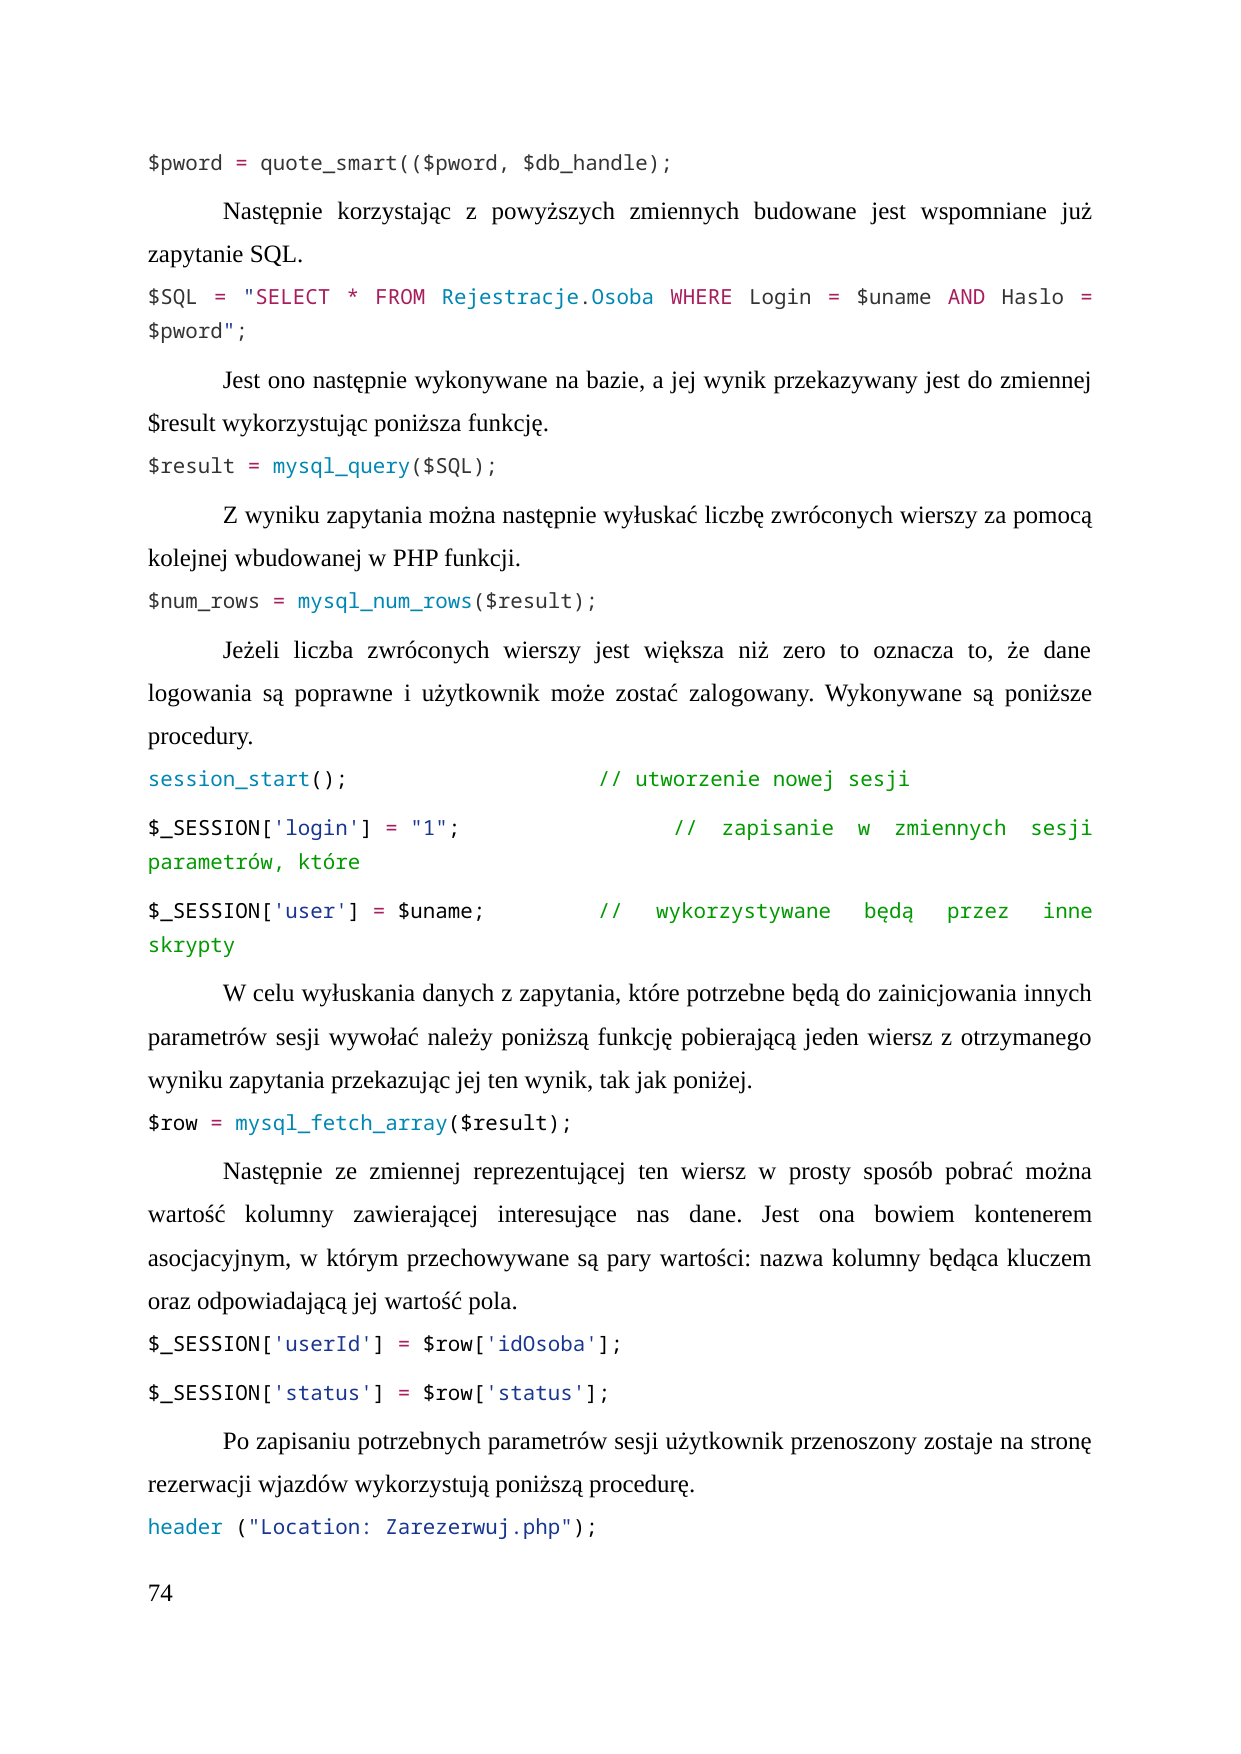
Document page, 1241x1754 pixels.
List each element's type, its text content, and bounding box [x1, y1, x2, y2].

text Jeżeli liczba zwróconych wierszy jest większa niż zero to oznacza to, że dane logowania są poprawne i użytkownik może zostać zalogowany. Wykonywane są poniższe procedury. [148, 635, 1093, 750]
text $num_rows = mysql_num_rows($result); [148, 586, 1093, 615]
text Jest ono następnie wykonywane na bazie, a jej wynik przekazywany jest do zmiennej $result wykorzystując poniższa funkcję. [148, 365, 1093, 437]
text Z wyniku zapytania można następnie wyłuskać liczbę zwróconych wierszy za pomocą kolejnej wbudowanej w PHP funkcji. [148, 500, 1093, 572]
text $_SESSION['status'] = $row['status']; [148, 1378, 1093, 1406]
text $SQL = "SELECT * FROM Rejestracje.Osoba WHERE Login = $uname AND Haslo = $pword"; [148, 282, 1093, 345]
text $row = mysql_fetch_array($result); [148, 1108, 1093, 1136]
text W celu wyłuskania danych z zapytania, które potrzebne będą do zainicjowania innych parametrów sesji wywołać należy poniższą funkcję pobierającą jeden wiersz z otrzymanego wyniku zapytania przekazując jej ten wynik, tak jak poniżej. [148, 978, 1093, 1093]
text $pword = quote_smart(($pword, $db_handle); [148, 148, 1093, 176]
text $_SESSION['user'] = $uname; // wykorzystywane będą przez inne skrypty [148, 896, 1093, 958]
text $result = mysql_query($SQL); [148, 451, 1093, 480]
text header ("Location: Zarezerwuj.php"); [148, 1512, 1093, 1541]
text session_start(); // utworzenie nowej sesji [148, 764, 1093, 793]
text Następnie ze zmiennej reprezentującej ten wiersz w prosty sposób pobrać można wartość kolumny zawierającej interesujące nas dane. Jest ona bowiem kontenerem asocjacyjnym, w którym przechowywane są pary wartości: nazwa kolumny będąca kluczem oraz odpowiadającą jej wartość pola. [148, 1156, 1093, 1314]
text $_SESSION['userId'] = $row['idOsoba']; [148, 1329, 1093, 1357]
text Następnie korzystając z powyższych zmiennych budowane jest wspomniane już zapytanie SQL. [148, 196, 1093, 268]
text Po zapisaniu potrzebnych parametrów sesji użytkownik przenoszony zostaje na stronę rezerwacji wjazdów wykorzystują poniższą procedurę. [148, 1426, 1093, 1498]
text $_SESSION['login'] = "1"; // zapisanie w zmiennych sesji parametrów, które [148, 813, 1093, 876]
